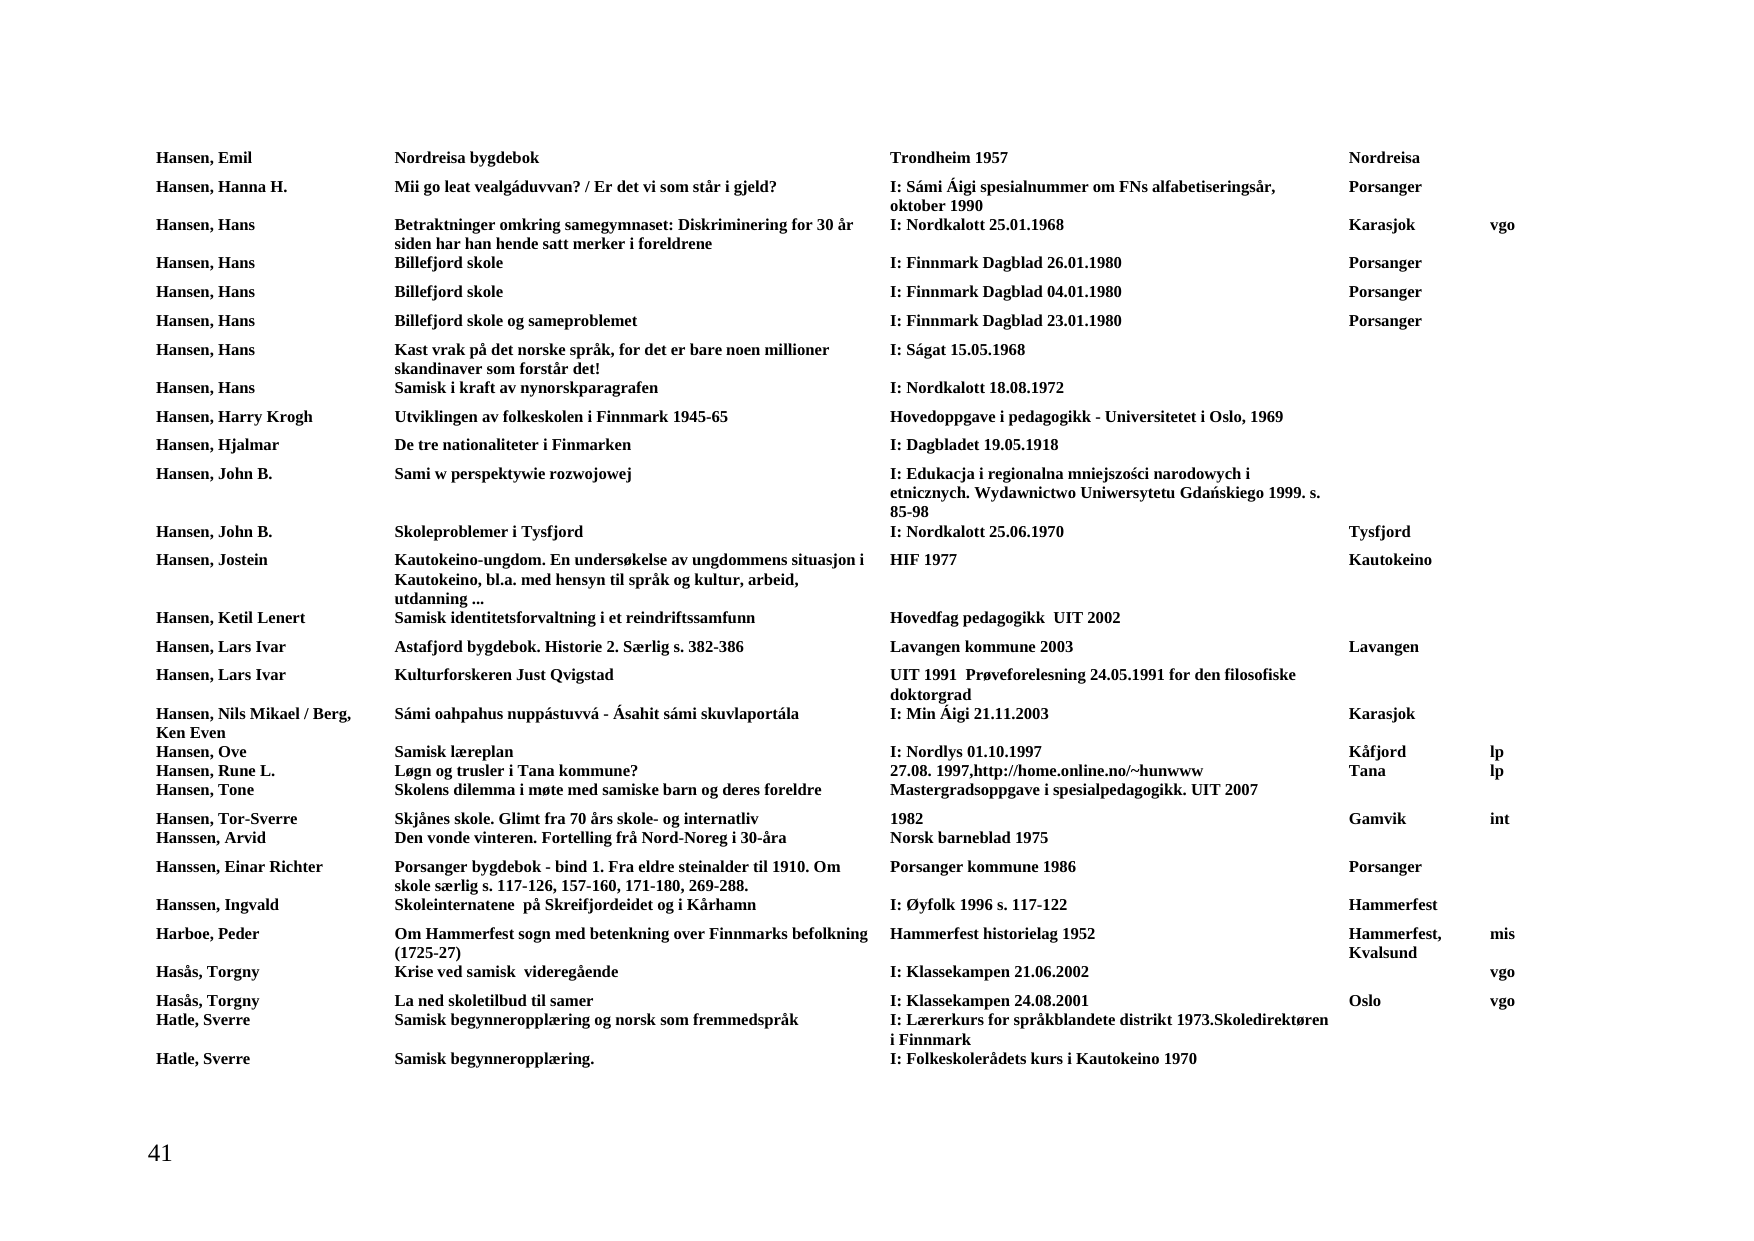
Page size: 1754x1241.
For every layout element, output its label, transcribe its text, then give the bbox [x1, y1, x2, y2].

table_cell [1483, 1010, 1605, 1048]
table_cell Kautokeino [1341, 550, 1482, 608]
table_cell [1341, 780, 1482, 809]
table_cell Hansen, Jostein [149, 550, 387, 608]
table_cell [1341, 378, 1482, 406]
table_cell [1341, 1010, 1482, 1048]
table_cell [1341, 464, 1482, 521]
table_cell [1341, 608, 1482, 636]
table_cell La ned skoletilbud til samer [387, 991, 883, 1010]
table_cell I: Finnmark Dagblad 23.01.1980 [883, 311, 1341, 339]
table_cell Krise ved samisk videregående [387, 962, 883, 991]
table_cell lp [1483, 761, 1605, 780]
table_cell Norsk barneblad 1975 [883, 828, 1341, 857]
table_cell Hovedoppgave i pedagogikk - Universitetet i Oslo, 1969 [883, 406, 1341, 435]
table_cell Hansen, Hans [149, 339, 387, 378]
table_cell Skoleinternatene på Skreifjordeidet og i Kårhamn [387, 895, 883, 924]
table_cell lp [1483, 742, 1605, 761]
table_cell Samisk identitetsforvaltning i et reindriftssamfunn [387, 608, 883, 636]
table_cell Hansen, Hans [149, 253, 387, 282]
table_cell [1483, 464, 1605, 521]
table_cell [1483, 780, 1605, 809]
table_cell Samisk begynneropplæring. [387, 1049, 883, 1077]
table_cell [1483, 148, 1605, 176]
table_cell I: Finnmark Dagblad 26.01.1980 [883, 253, 1341, 282]
table_cell I: Dagbladet 19.05.1918 [883, 435, 1341, 464]
table_cell Skolens dilemma i møte med samiske barn og deres foreldre [387, 780, 883, 809]
table_cell Gamvik [1341, 809, 1482, 828]
table_cell [1483, 608, 1605, 636]
table_cell Hanssen, Arvid [149, 828, 387, 857]
table_cell [1483, 665, 1605, 703]
table_cell Porsanger [1341, 176, 1482, 215]
table_cell Billefjord skole [387, 253, 883, 282]
table_cell I: Finnmark Dagblad 04.01.1980 [883, 282, 1341, 311]
table_cell Skjånes skole. Glimt fra 70 års skole- og internatliv [387, 809, 883, 828]
table_cell Nordreisa [1341, 148, 1482, 176]
table_cell [1483, 339, 1605, 378]
table_cell I: Nordkalott 18.08.1972 [883, 378, 1341, 406]
table_cell [1483, 636, 1605, 665]
table_cell Hammerfest historielag 1952 [883, 924, 1341, 962]
table_cell Billefjord skole og sameproblemet [387, 311, 883, 339]
table_cell Karasjok [1341, 215, 1482, 253]
table_cell [1483, 1049, 1605, 1077]
table_cell Skoleproblemer i Tysfjord [387, 521, 883, 550]
table_cell Hansen, Hans [149, 282, 387, 311]
table_cell Hasås, Torgny [149, 962, 387, 991]
table_cell I: Sámi Áigi spesialnummer om FNs alfabetiseringsår, oktober 1990 [883, 176, 1341, 215]
table_cell Tana [1341, 761, 1482, 780]
table_cell Hansen, Rune L. [149, 761, 387, 780]
table_cell Oslo [1341, 991, 1482, 1010]
table_cell UIT 1991 Prøveforelesning 24.05.1991 for den filosofiske doktorgrad [883, 665, 1341, 703]
table_cell Lavangen [1341, 636, 1482, 665]
table_cell Hansen, Emil [149, 148, 387, 176]
table_cell [1341, 406, 1482, 435]
table_cell Hansen, Tor-Sverre [149, 809, 387, 828]
table_cell [1483, 435, 1605, 464]
table_cell Hansen, Nils Mikael / Berg, Ken Even [149, 704, 387, 742]
table_cell I: Nordkalott 25.06.1970 [883, 521, 1341, 550]
table_cell I: Klassekampen 24.08.2001 [883, 991, 1341, 1010]
table_cell vgo [1483, 991, 1605, 1010]
table_cell Samisk læreplan [387, 742, 883, 761]
table_cell Lavangen kommune 2003 [883, 636, 1341, 665]
table_cell Porsanger [1341, 282, 1482, 311]
table_cell Sámi oahpahus nuppástuvvá - Ásahit sámi skuvlaportála [387, 704, 883, 742]
table_cell HIF 1977 [883, 550, 1341, 608]
table_cell Nordreisa bygdebok [387, 148, 883, 176]
table_cell Tysfjord [1341, 521, 1482, 550]
table_cell [1483, 857, 1605, 895]
table_cell vgo [1483, 215, 1605, 253]
table_cell [1341, 962, 1482, 991]
table_cell 1982 [883, 809, 1341, 828]
table_cell I: Edukacja i regionalna mniejszości narodowych i etnicznych. Wydawnictwo Uniwersytetu Gdańskiego 1999. s. 85-98 [883, 464, 1341, 521]
table_cell vgo [1483, 962, 1605, 991]
table_cell Hansen, Lars Ivar [149, 636, 387, 665]
table_cell I: Nordkalott 25.01.1968 [883, 215, 1341, 253]
table_cell Harboe, Peder [149, 924, 387, 962]
table_cell [1341, 1049, 1482, 1077]
table_cell [1341, 339, 1482, 378]
table_cell Astafjord bygdebok. Historie 2. Særlig s. 382-386 [387, 636, 883, 665]
table_cell Mastergradsoppgave i spesialpedagogikk. UIT 2007 [883, 780, 1341, 809]
table_cell [1483, 704, 1605, 742]
table_cell Hatle, Sverre [149, 1049, 387, 1077]
table_cell Hanssen, Einar Richter [149, 857, 387, 895]
table_cell Kast vrak på det norske språk, for det er bare noen millioner skandinaver som forstår det! [387, 339, 883, 378]
table_cell Kulturforskeren Just Qvigstad [387, 665, 883, 703]
table_cell Hansen, Tone [149, 780, 387, 809]
table_cell Kåfjord [1341, 742, 1482, 761]
table_cell Porsanger kommune 1986 [883, 857, 1341, 895]
table_cell De tre nationaliteter i Finmarken [387, 435, 883, 464]
table_cell Om Hammerfest sogn med betenkning over Finnmarks befolkning (1725-27) [387, 924, 883, 962]
table_cell I: Lærerkurs for språkblandete distrikt 1973.Skoledirektøren i Finnmark [883, 1010, 1341, 1048]
table_cell Den vonde vinteren. Fortelling frå Nord-Noreg i 30-åra [387, 828, 883, 857]
table_cell Trondheim 1957 [883, 148, 1341, 176]
table_cell Betraktninger omkring samegymnaset: Diskriminering for 30 år siden har han hende satt merker i foreldrene [387, 215, 883, 253]
table_cell [1483, 176, 1605, 215]
table_cell Hansen, Hans [149, 215, 387, 253]
table_cell I: Min Áigi 21.11.2003 [883, 704, 1341, 742]
table_cell Utviklingen av folkeskolen i Finnmark 1945-65 [387, 406, 883, 435]
table_cell [1483, 828, 1605, 857]
table_cell Hansen, Ketil Lenert [149, 608, 387, 636]
table_cell int [1483, 809, 1605, 828]
table_cell Hansen, Harry Krogh [149, 406, 387, 435]
table_cell 27.08. 1997,http://home.online.no/~hunwww [883, 761, 1341, 780]
table_cell [1483, 895, 1605, 924]
table_cell [1483, 282, 1605, 311]
table_cell [1483, 311, 1605, 339]
table_cell I: Klassekampen 21.06.2002 [883, 962, 1341, 991]
table_cell Kautokeino-ungdom. En undersøkelse av ungdommens situasjon i Kautokeino, bl.a. med hensyn til språk og kultur, arbeid, utdanning ... [387, 550, 883, 608]
table_cell mis [1483, 924, 1605, 962]
table_cell Porsanger [1341, 857, 1482, 895]
table_cell Hatle, Sverre [149, 1010, 387, 1048]
table_cell Billefjord skole [387, 282, 883, 311]
table_cell [1341, 828, 1482, 857]
table_cell Karasjok [1341, 704, 1482, 742]
table_cell Hansen, Hjalmar [149, 435, 387, 464]
table_cell Hansen, Hanna H. [149, 176, 387, 215]
table_cell Hasås, Torgny [149, 991, 387, 1010]
table_cell Hansen, Hans [149, 311, 387, 339]
table_cell Hansen, John B. [149, 464, 387, 521]
table_cell Hammerfest, Kvalsund [1341, 924, 1482, 962]
table_cell Porsanger [1341, 311, 1482, 339]
table_cell Hammerfest [1341, 895, 1482, 924]
table_cell [1341, 435, 1482, 464]
table_cell [1483, 406, 1605, 435]
table_cell Mii go leat vealgáduvvan? / Er det vi som står i gjeld? [387, 176, 883, 215]
table_cell I: Nordlys 01.10.1997 [883, 742, 1341, 761]
table_cell I: Ságat 15.05.1968 [883, 339, 1341, 378]
table_cell Sami w perspektywie rozwojowej [387, 464, 883, 521]
table_cell Hansen, Ove [149, 742, 387, 761]
table_cell [1483, 521, 1605, 550]
table_cell I: Folkeskolerådets kurs i Kautokeino 1970 [883, 1049, 1341, 1077]
table_cell Hansen, Hans [149, 378, 387, 406]
table_cell [1483, 550, 1605, 608]
table_cell Samisk begynneropplæring og norsk som fremmedspråk [387, 1010, 883, 1048]
table_cell Løgn og trusler i Tana kommune? [387, 761, 883, 780]
table_cell Porsanger [1341, 253, 1482, 282]
table_cell Hovedfag pedagogikk UIT 2002 [883, 608, 1341, 636]
table_cell Hanssen, Ingvald [149, 895, 387, 924]
table_cell Porsanger bygdebok - bind 1. Fra eldre steinalder til 1910. Om skole særlig s. 117-126, 157-160, 171-180, 269-288. [387, 857, 883, 895]
table_cell [1341, 665, 1482, 703]
table_cell [1483, 378, 1605, 406]
table_cell Hansen, Lars Ivar [149, 665, 387, 703]
table_cell I: Øyfolk 1996 s. 117-122 [883, 895, 1341, 924]
table_cell [1483, 253, 1605, 282]
table_cell Samisk i kraft av nynorskparagrafen [387, 378, 883, 406]
table_cell Hansen, John B. [149, 521, 387, 550]
